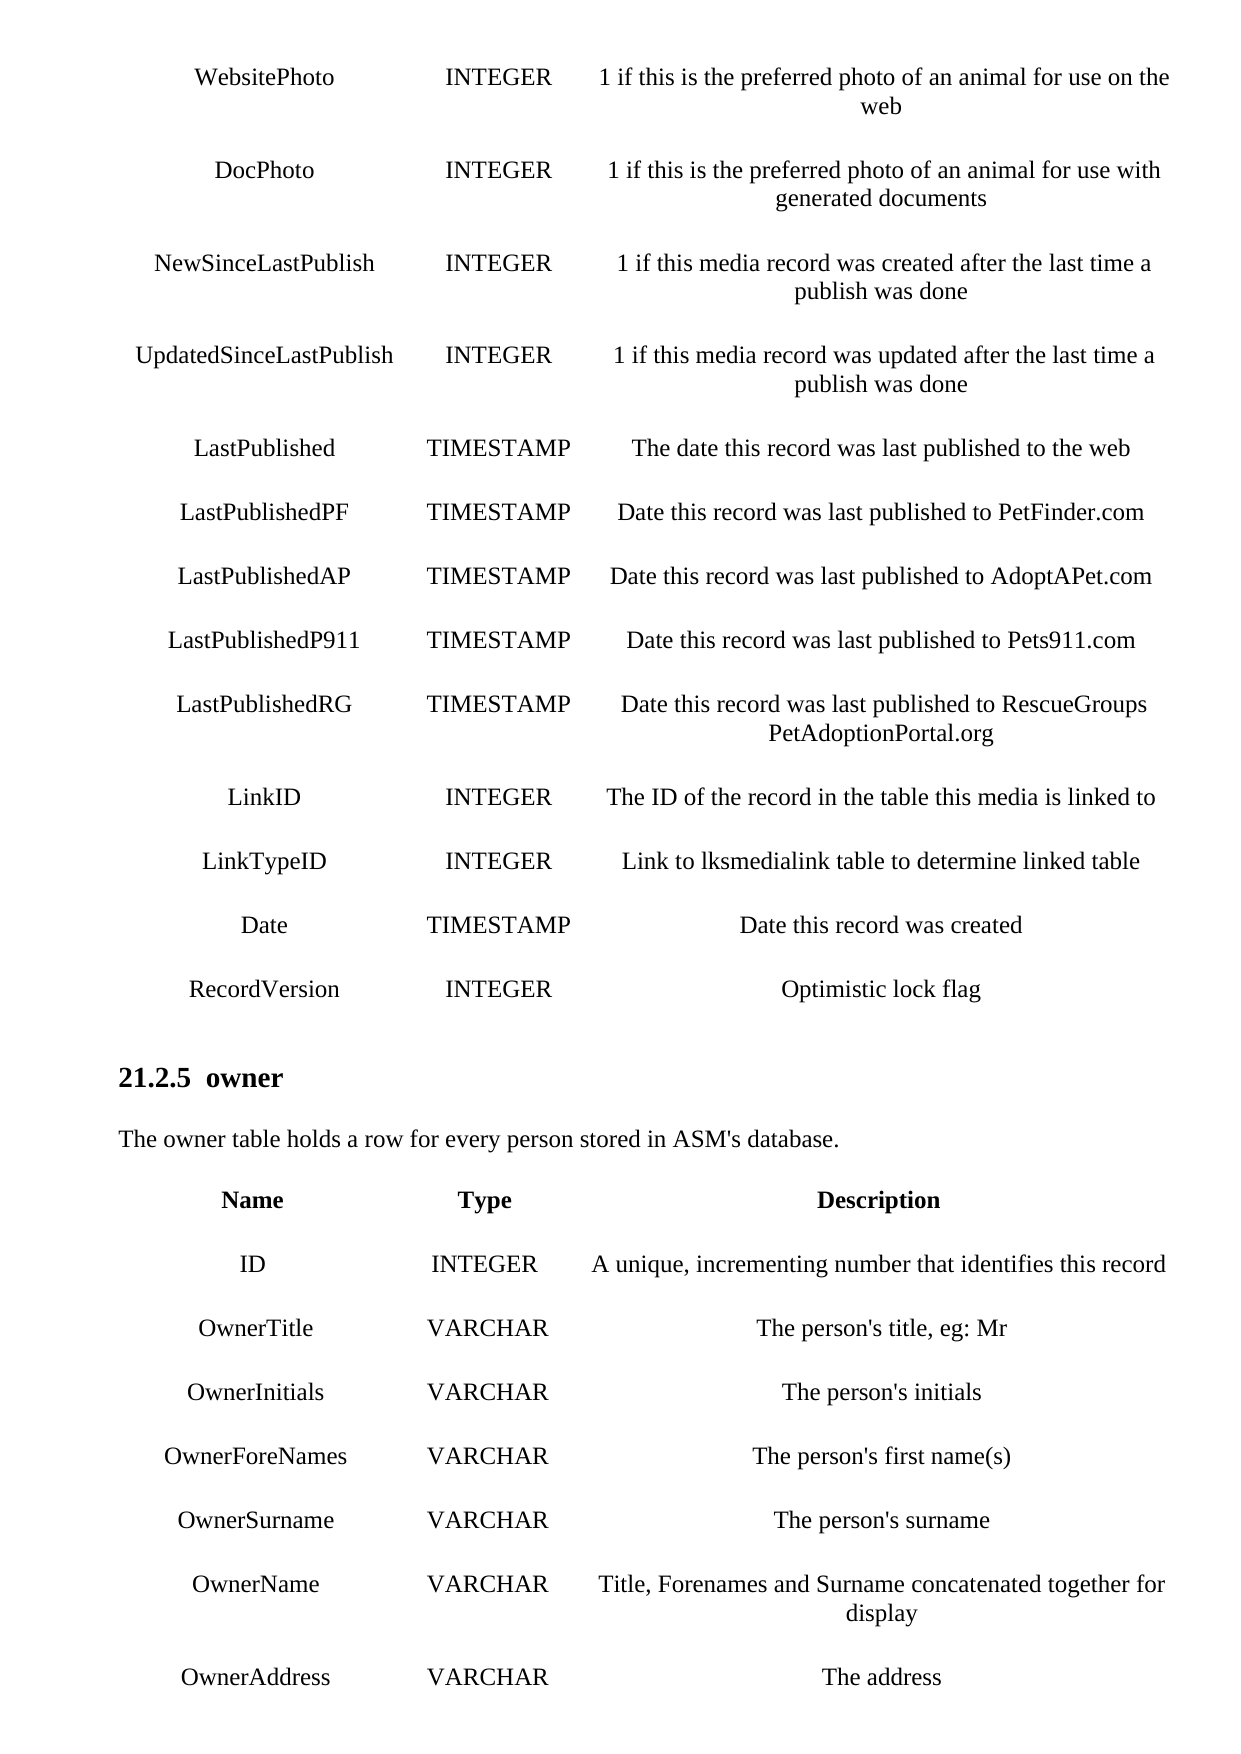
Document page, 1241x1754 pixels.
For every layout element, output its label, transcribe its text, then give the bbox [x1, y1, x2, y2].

table_cell ID [118, 1246, 393, 1310]
table_cell VARCHAR [393, 1438, 582, 1502]
table_cell INTEGER [393, 1246, 582, 1310]
table_cell VARCHAR [393, 1310, 582, 1374]
table_cell TIMESTAMP [417, 687, 587, 779]
table_cell TIMESTAMP [417, 430, 587, 494]
table_cell OwnerName [118, 1566, 393, 1659]
subtitle owner [118, 1061, 1181, 1094]
table_cell Date this record was last published to RescueGroups PetAdoptionPortal.org [587, 687, 1181, 779]
table_cell Date this record was last published to AdoptAPet.com [587, 559, 1181, 622]
table_cell INTEGER [417, 844, 587, 907]
table_cell TIMESTAMP [417, 623, 587, 687]
table_cell VARCHAR [393, 1502, 582, 1566]
table_cell The address [582, 1659, 1181, 1694]
table_cell Title, Forenames and Surname concatenated together for display [582, 1566, 1181, 1659]
table_cell WebsitePhoto [118, 59, 417, 152]
table_cell TIMESTAMP [417, 494, 587, 558]
table_cell 1 if this media record was created after the last time a publish was done [587, 245, 1181, 337]
table_cell Date this record was created [587, 908, 1181, 972]
table_header Type [393, 1182, 582, 1246]
table_cell 1 if this is the preferred photo of an animal for use with generated documents [587, 152, 1181, 245]
table_cell UpdatedSinceLastPublish [118, 338, 417, 430]
table_cell LinkTypeID [118, 844, 417, 907]
table_cell The person's title, eg: Mr [582, 1310, 1181, 1374]
table_cell Optimistic lock flag [587, 972, 1181, 1036]
table_cell INTEGER [417, 245, 587, 337]
table_cell LastPublishedPF [118, 494, 417, 558]
table_cell LastPublishedP911 [118, 623, 417, 687]
table_cell NewSinceLastPublish [118, 245, 417, 337]
table_cell OwnerSurname [118, 1502, 393, 1566]
table_cell TIMESTAMP [417, 559, 587, 622]
text The owner table holds a row for every person stored in ASM's database. [118, 1124, 1181, 1152]
table_cell LastPublished [118, 430, 417, 494]
table_cell Date [118, 908, 417, 972]
table_header Description [582, 1182, 1181, 1246]
table_cell LastPublishedRG [118, 687, 417, 779]
table_cell A unique, incrementing number that identifies this record [582, 1246, 1181, 1310]
table_cell VARCHAR [393, 1659, 582, 1694]
table_cell OwnerAddress [118, 1659, 393, 1694]
table_cell DocPhoto [118, 152, 417, 245]
table_cell 1 if this is the preferred photo of an animal for use on the web [587, 59, 1181, 152]
table_cell OwnerForeNames [118, 1438, 393, 1502]
table_cell INTEGER [417, 59, 587, 152]
table_cell Date this record was last published to PetFinder.com [587, 494, 1181, 558]
table_cell INTEGER [417, 152, 587, 245]
table_cell The date this record was last published to the web [587, 430, 1181, 494]
table_cell TIMESTAMP [417, 908, 587, 972]
table_cell VARCHAR [393, 1566, 582, 1659]
table_cell Date this record was last published to Pets911.com [587, 623, 1181, 687]
table_cell INTEGER [417, 338, 587, 430]
table_cell The person's initials [582, 1374, 1181, 1438]
table_cell The person's surname [582, 1502, 1181, 1566]
table_cell INTEGER [417, 972, 587, 1036]
table_cell The person's first name(s) [582, 1438, 1181, 1502]
table_cell INTEGER [417, 779, 587, 843]
table_cell Link to lksmedialink table to determine linked table [587, 844, 1181, 907]
table_cell OwnerTitle [118, 1310, 393, 1374]
table_cell OwnerInitials [118, 1374, 393, 1438]
table_header Name [118, 1182, 393, 1246]
table_cell LinkID [118, 779, 417, 843]
table_cell VARCHAR [393, 1374, 582, 1438]
table_cell RecordVersion [118, 972, 417, 1036]
table_cell 1 if this media record was updated after the last time a publish was done [587, 338, 1181, 430]
table_cell The ID of the record in the table this media is linked to [587, 779, 1181, 843]
table_cell LastPublishedAP [118, 559, 417, 622]
